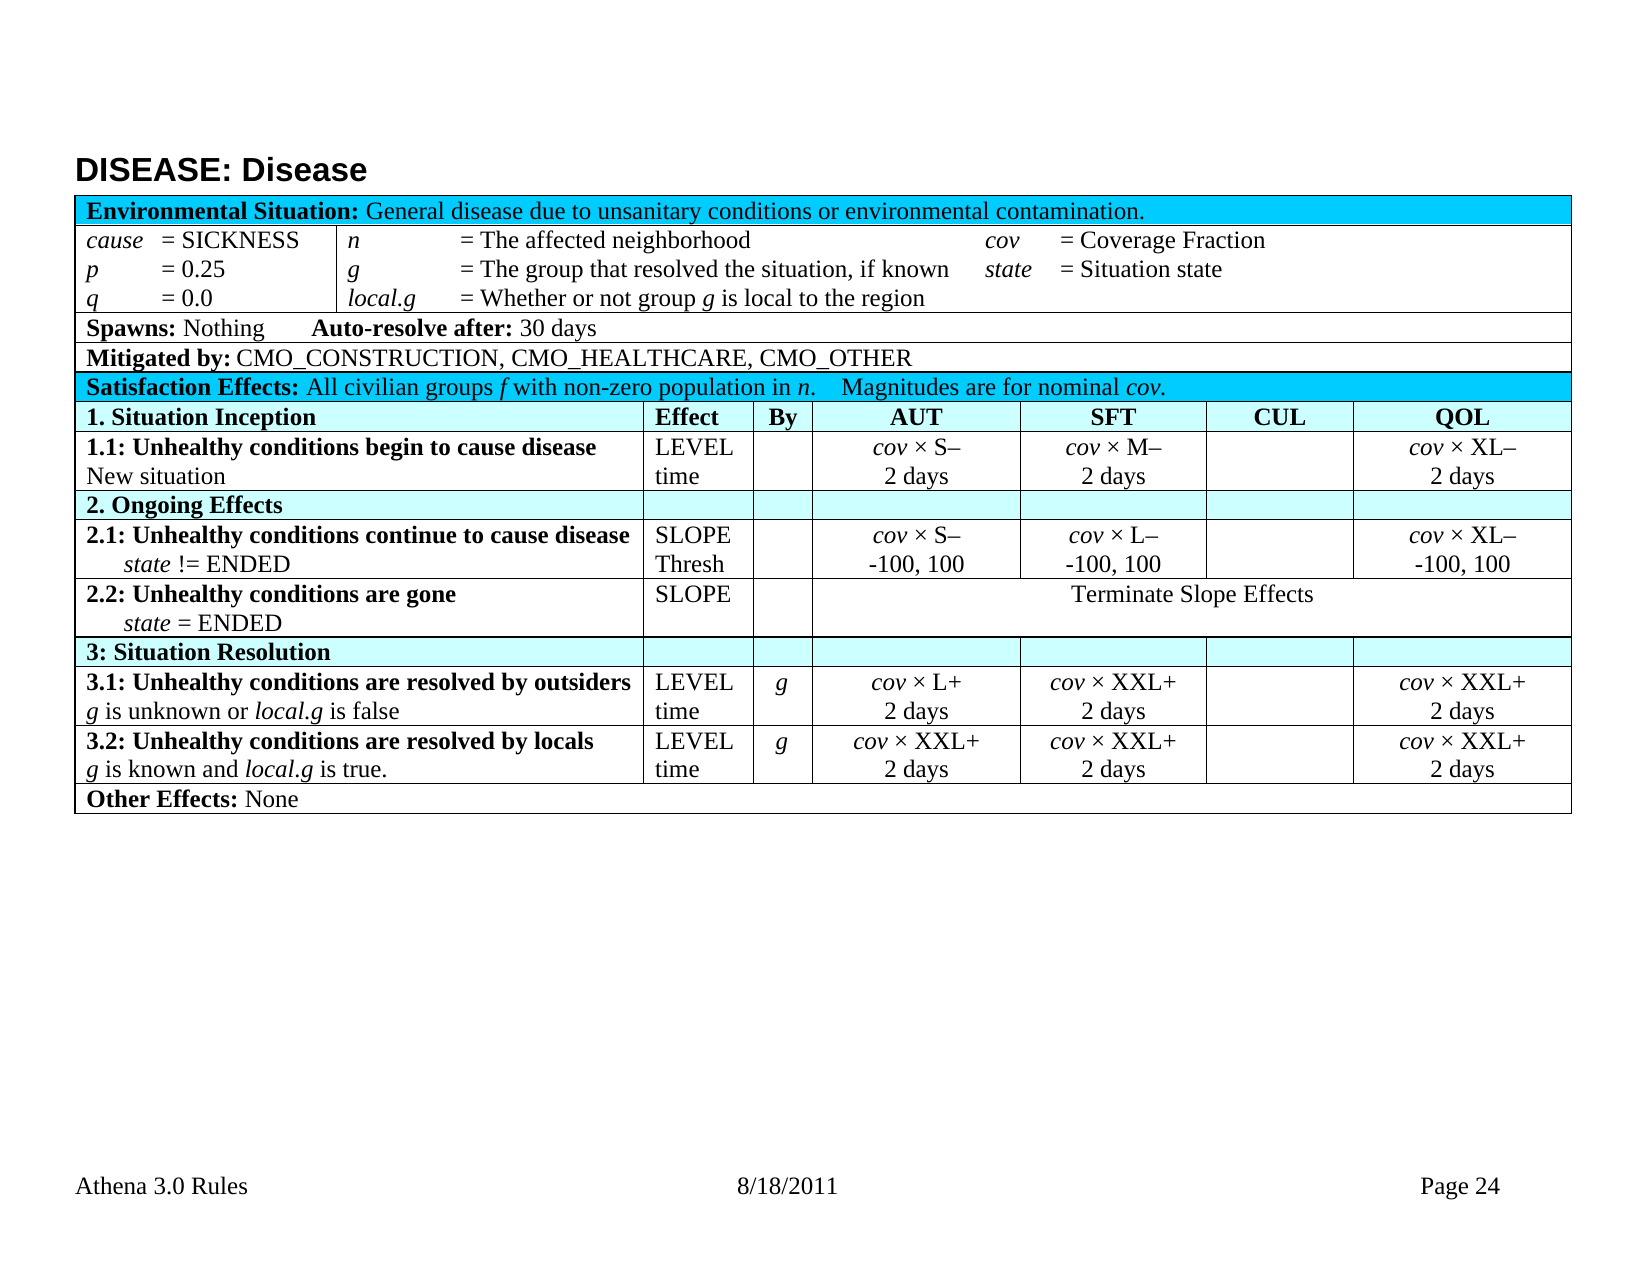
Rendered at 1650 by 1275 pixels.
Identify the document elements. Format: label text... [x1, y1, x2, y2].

table_cell 2.1: Unhealthy conditions continue to cause disease state != ENDED [76, 520, 643, 578]
table_cell [1354, 638, 1571, 666]
table_cell LEVEL time [644, 667, 753, 725]
table_cell cov × L+ 2 days [813, 667, 1020, 725]
table_cell SLOPE [644, 579, 753, 636]
table_cell [644, 638, 753, 666]
table_cell g [754, 667, 812, 725]
table_cell 2. Ongoing Effects [76, 491, 643, 519]
table_cell [1207, 491, 1353, 519]
table_cell [813, 491, 1020, 519]
table_cell Spawns: Nothing Auto-resolve after: 30 days [76, 313, 1571, 342]
table_cell g [754, 726, 812, 783]
table_cell [1207, 432, 1353, 489]
table_cell 3: Situation Resolution [76, 638, 643, 666]
table_cell 1.1: Unhealthy conditions begin to cause disease New situation [76, 432, 643, 489]
table_cell 1. Situation Inception [76, 402, 643, 431]
table_cell cov × XXL+ 2 days [1354, 667, 1571, 725]
table_cell Terminate Slope Effects [813, 579, 1571, 636]
table_cell cause = SICKNESS p = 0.25 q = 0.0 [76, 226, 336, 312]
table_cell LEVEL time [644, 432, 753, 489]
table_cell By [754, 402, 812, 431]
table_cell [1354, 491, 1571, 519]
table_cell [754, 638, 812, 666]
table_cell [754, 579, 812, 636]
table_cell cov × XXL+ 2 days [813, 726, 1020, 783]
table_cell cov × XXL+ 2 days [1021, 667, 1206, 725]
table_cell AUT [813, 402, 1020, 431]
table_cell [813, 638, 1020, 666]
table_cell [1021, 638, 1206, 666]
table_cell Effect [644, 402, 753, 431]
table_cell [1207, 520, 1353, 578]
table_cell QOL [1354, 402, 1571, 431]
table_cell 3.1: Unhealthy conditions are resolved by outsiders g is unknown or local.g is false [76, 667, 643, 725]
table_cell [754, 520, 812, 578]
table_cell Other Effects: None [76, 784, 1571, 813]
text DISEASE: Disease [75, 150, 1575, 188]
table_cell [1207, 667, 1353, 725]
table_cell [1207, 638, 1353, 666]
table_cell [754, 491, 812, 519]
table_cell cov × XL– 2 days [1354, 432, 1571, 489]
table_cell cov × L– -100, 100 [1021, 520, 1206, 578]
table_cell LEVEL time [644, 726, 753, 783]
table_cell cov × XXL+ 2 days [1354, 726, 1571, 783]
table_cell [1021, 491, 1206, 519]
table_cell SFT [1021, 402, 1206, 431]
table_cell cov × XXL+ 2 days [1021, 726, 1206, 783]
table_cell 2.2: Unhealthy conditions are gone state = ENDED [76, 579, 643, 636]
table_cell Mitigated by: CMO_CONSTRUCTION, CMO_HEALTHCARE, CMO_OTHER [76, 343, 1571, 371]
table_cell cov × S– 2 days [813, 432, 1020, 489]
table_cell cov × M– 2 days [1021, 432, 1206, 489]
table_cell 3.2: Unhealthy conditions are resolved by locals g is known and local.g is true. [76, 726, 643, 783]
table_cell cov × S– -100, 100 [813, 520, 1020, 578]
table_cell Satisfaction Effects: All civilian groups f with non-zero population in n. Magnitudes are for nominal cov. [76, 373, 1571, 401]
table_cell [754, 432, 812, 489]
table_cell CUL [1207, 402, 1353, 431]
table_header Environmental Situation: General disease due to unsanitary conditions or environmental contamination. [76, 196, 1571, 224]
table_cell [1207, 726, 1353, 783]
table_cell cov × XL– -100, 100 [1354, 520, 1571, 578]
table_cell [644, 491, 753, 519]
table_cell SLOPE Thresh [644, 520, 753, 578]
table_cell n = The affected neighborhood cov = Coverage Fraction g = The group that resolved the situation, if known state = Situation state local.g = Whether or not group g is local to the region [337, 226, 1571, 312]
